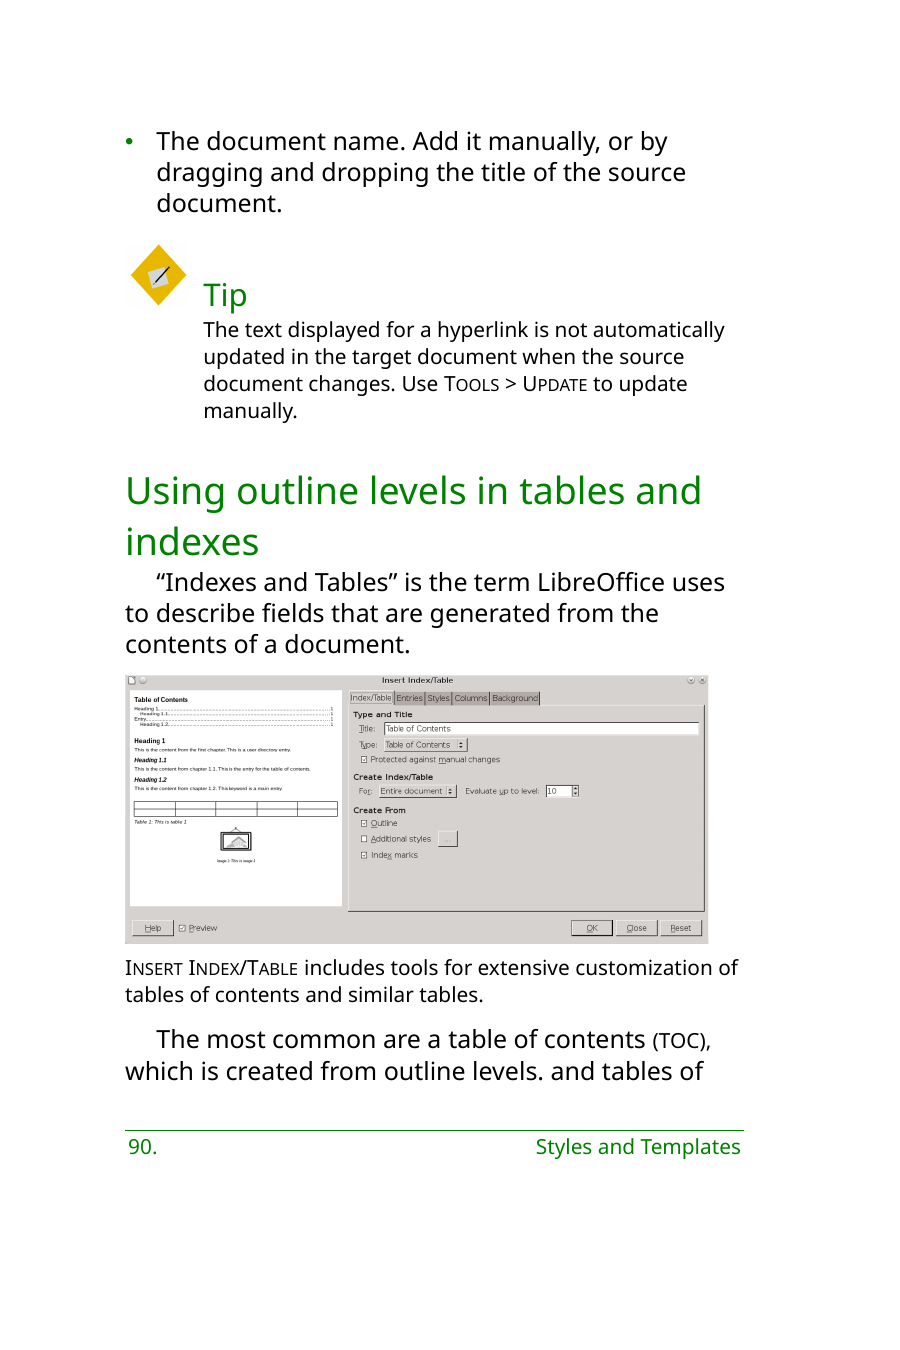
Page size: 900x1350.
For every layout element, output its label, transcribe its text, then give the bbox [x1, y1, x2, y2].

subtitle Using outline levels in tables and indexes [125, 464, 744, 566]
text The most common are a table of contents (TOC), which is created from outline levels. and tables of [125, 1024, 744, 1086]
picture [126, 243, 189, 307]
list The document name. Add it manually, or by dragging and dropping the title of the source document. [125, 125, 744, 219]
list Tip [125, 243, 744, 315]
text “Indexes and Tables” is the term LibreOffice uses to describe fields that are generated from the contents of a document. [125, 566, 744, 660]
table_header [125, 676, 744, 946]
picture [125, 675, 709, 944]
table_cell Insert Index/Table includes tools for extensive customization of tables of contents and similar tables. [125, 946, 744, 1008]
text The text displayed for a hyperlink is not automatically updated in the target document when the source document changes. Use Tools > Update to update manually. [203, 315, 744, 424]
